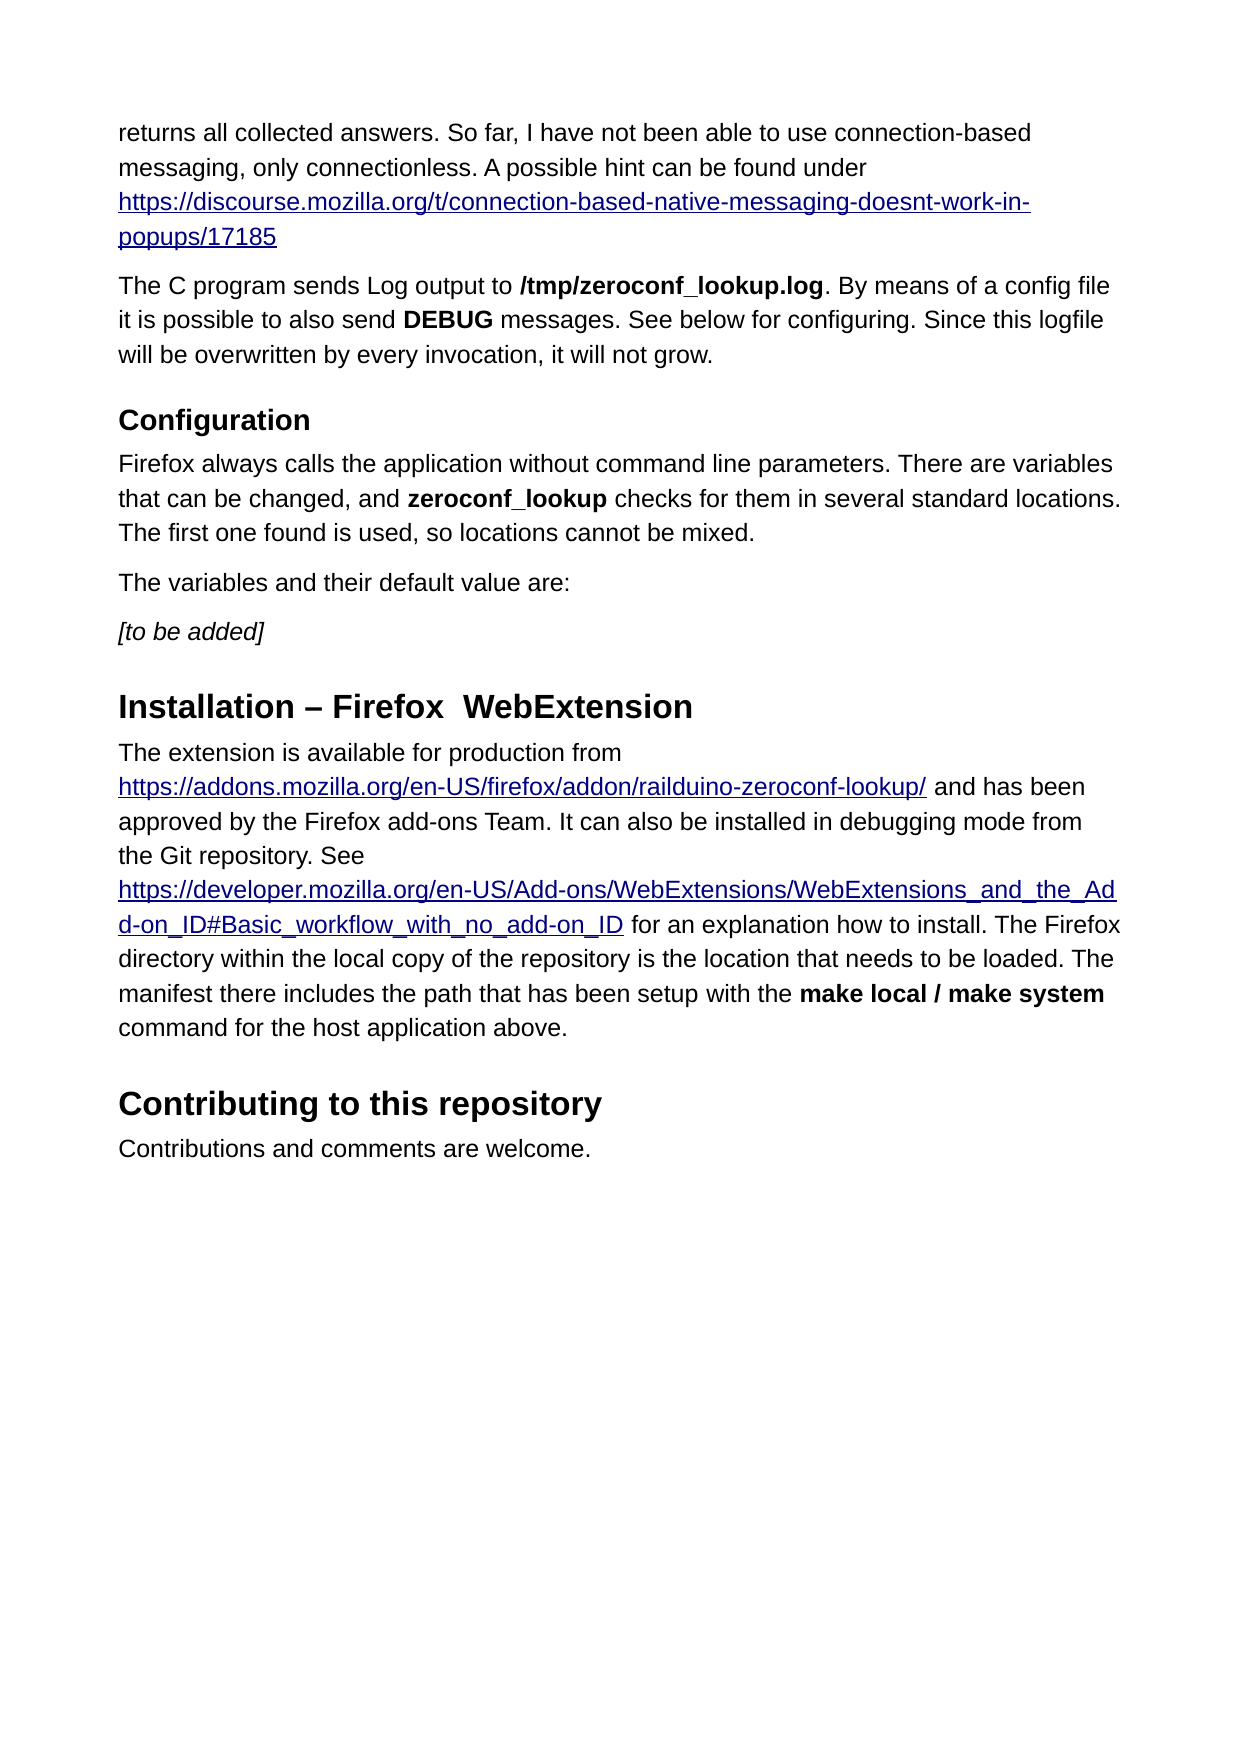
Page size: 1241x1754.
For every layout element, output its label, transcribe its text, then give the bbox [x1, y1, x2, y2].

text The variables and their default value are: [118, 567, 1122, 596]
text returns all collected answers. So far, I have not been able to use connection-based messaging, only connectionless. A possible hint can be found under https://discourse.mozilla.org/t/connection-based-native-messaging-doesnt-work-in-popups/17185 [118, 118, 1122, 250]
text The C program sends Log output to /tmp/zeroconf_lookup.log. By means of a config file it is possible to also send DEBUG messages. See below for configuring. Since this logfile will be overwritten by every invocation, it will not grow. [118, 271, 1122, 368]
text Firefox always calls the application without command line parameters. There are variables that can be changed, and zeroconf_lookup checks for them in several standard locations. The first one found is used, so locations cannot be mixed. [118, 449, 1122, 547]
text Contributions and comments are welcome. [118, 1134, 1122, 1163]
subtitle Contributing to this repository [118, 1083, 1122, 1122]
text The extension is available for production from https://addons.mozilla.org/en-US/firefox/addon/railduino-zeroconf-lookup/ and has been approved by the Firefox add-ons Team. It can also be installed in debugging mode from the Git repository. See https://developer.mozilla.org/en-US/Add-ons/WebExtensions/WebExtensions_and_the_Add-on_ID#Basic_workflow_with_no_add-on_ID for an explanation how to install. The Firefox directory within the local copy of the repository is the location that needs to be loaded. The manifest there includes the path that has been setup with the make local / make system command for the host application above. [118, 738, 1122, 1042]
subtitle Configuration [118, 403, 1122, 437]
text [to be added] [118, 617, 1122, 645]
subtitle Installation – Firefox WebExtension [118, 686, 1122, 725]
